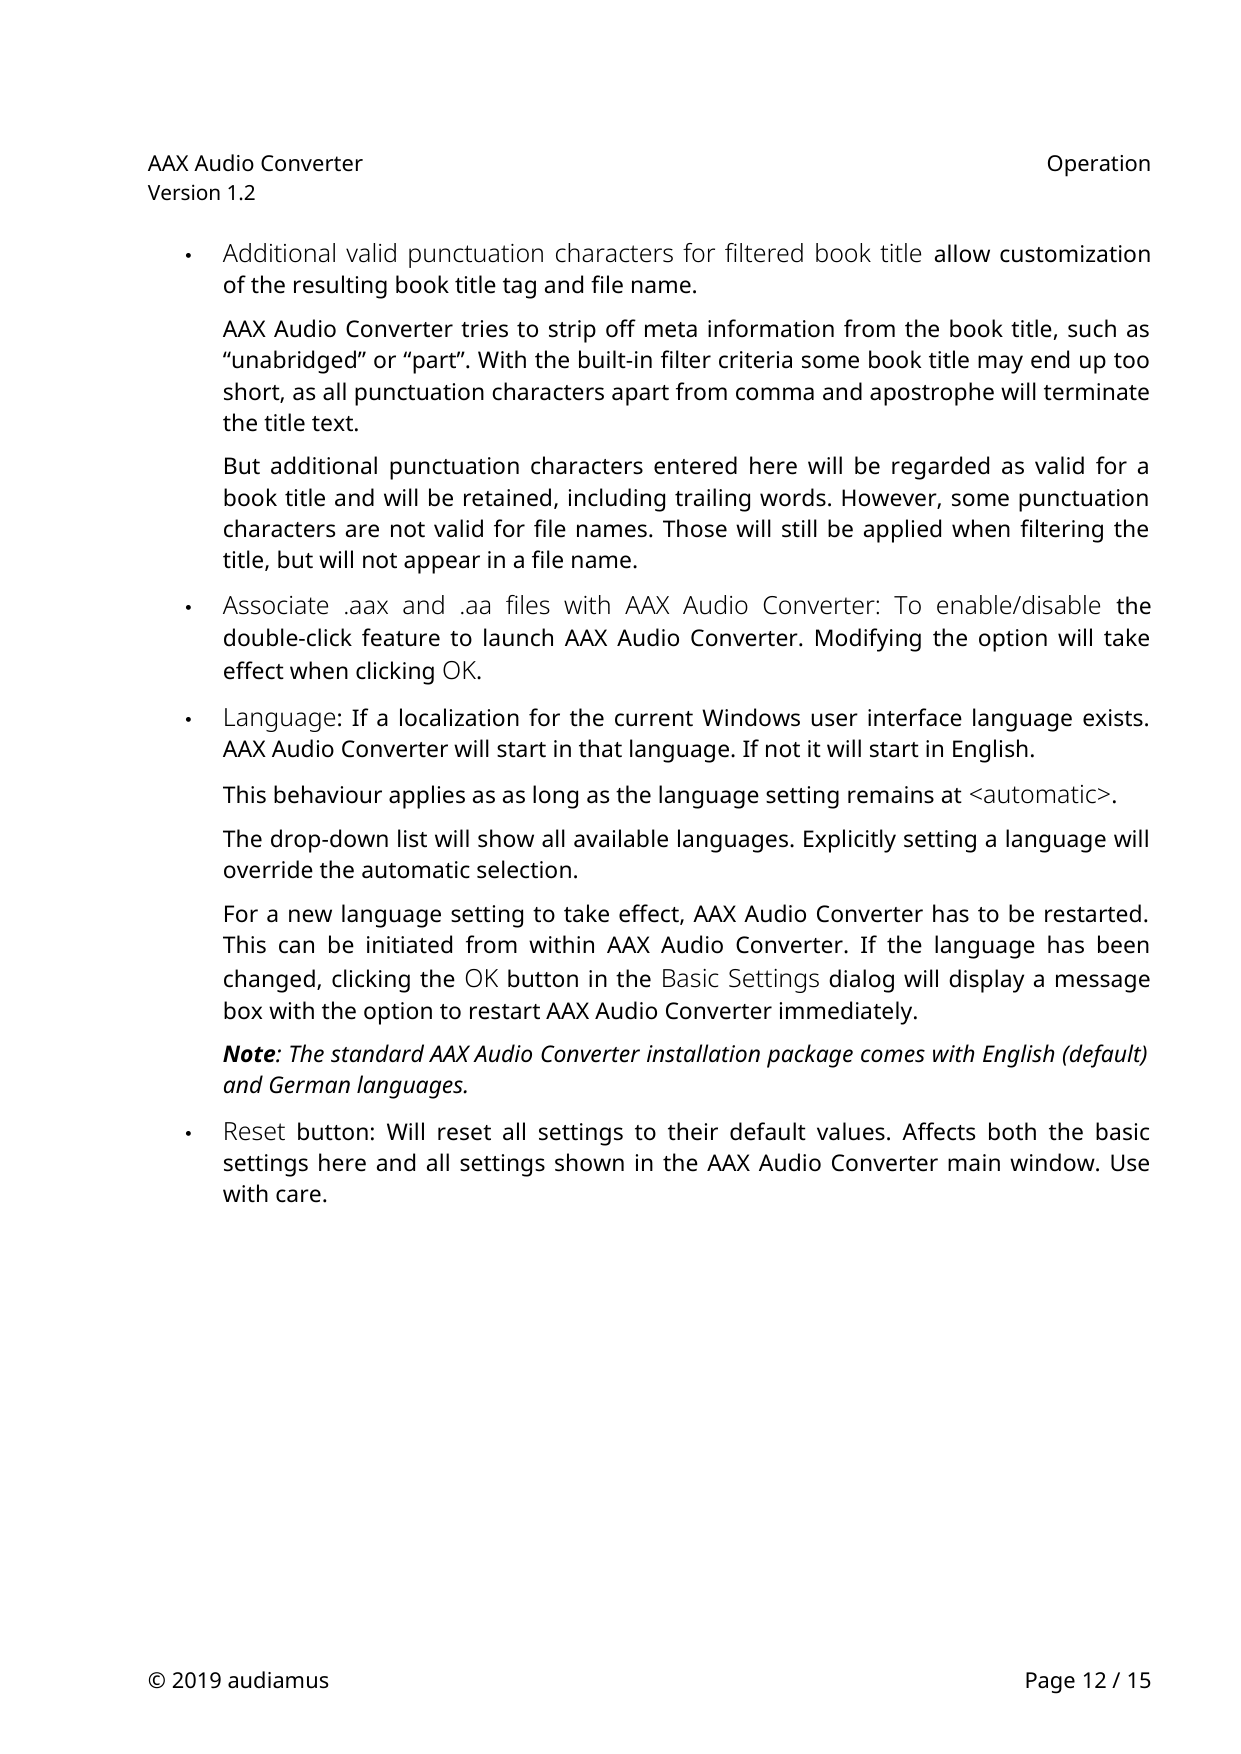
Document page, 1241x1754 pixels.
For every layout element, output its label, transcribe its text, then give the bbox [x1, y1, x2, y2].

list Additional valid punctuation characters for filtered book title allow customization of the resulting book title tag and file name. [185, 235, 1152, 301]
list Reset button: Will reset all settings to their default values. Affects both the basic settings here and all settings shown in the AAX Audio Converter main window. Use with care. [185, 1113, 1152, 1209]
list AAX Audio Converter tries to strip off meta information from the book title, such as “unabridged” or “part”. With the built-in filter criteria some book title may end up too short, as all punctuation characters apart from comma and apostrophe will terminate the title text. [185, 313, 1152, 438]
list Note: The standard AAX Audio Converter installation package comes with English (default) and German languages. [185, 1038, 1152, 1101]
list For a new language setting to take effect, AAX Audio Converter has to be restarted. This can be initiated from within AAX Audio Converter. If the language has been changed, clicking the OK button in the Basic Settings dialog will display a message box with the option to restart AAX Audio Converter immediately. [185, 898, 1152, 1026]
list But additional punctuation characters entered here will be regarded as valid for a book title and will be retained, including trailing words. However, some punctuation characters are not valid for file names. Those will still be applied when filtering the title, but will not appear in a file name. [185, 450, 1152, 575]
list This behaviour applies as as long as the language setting remains at <automatic>. [185, 777, 1152, 811]
list Associate .aax and .aa files with AAX Audio Converter: To enable/disable the double-click feature to launch AAX Audio Converter. Modifying the option will take effect when clicking OK. [185, 588, 1152, 687]
list The drop-down list will show all available languages. Explicitly setting a language will override the automatic selection. [185, 823, 1152, 886]
list Language: If a localization for the current Windows user interface language exists. AAX Audio Converter will start in that language. If not it will start in English. [185, 699, 1152, 764]
